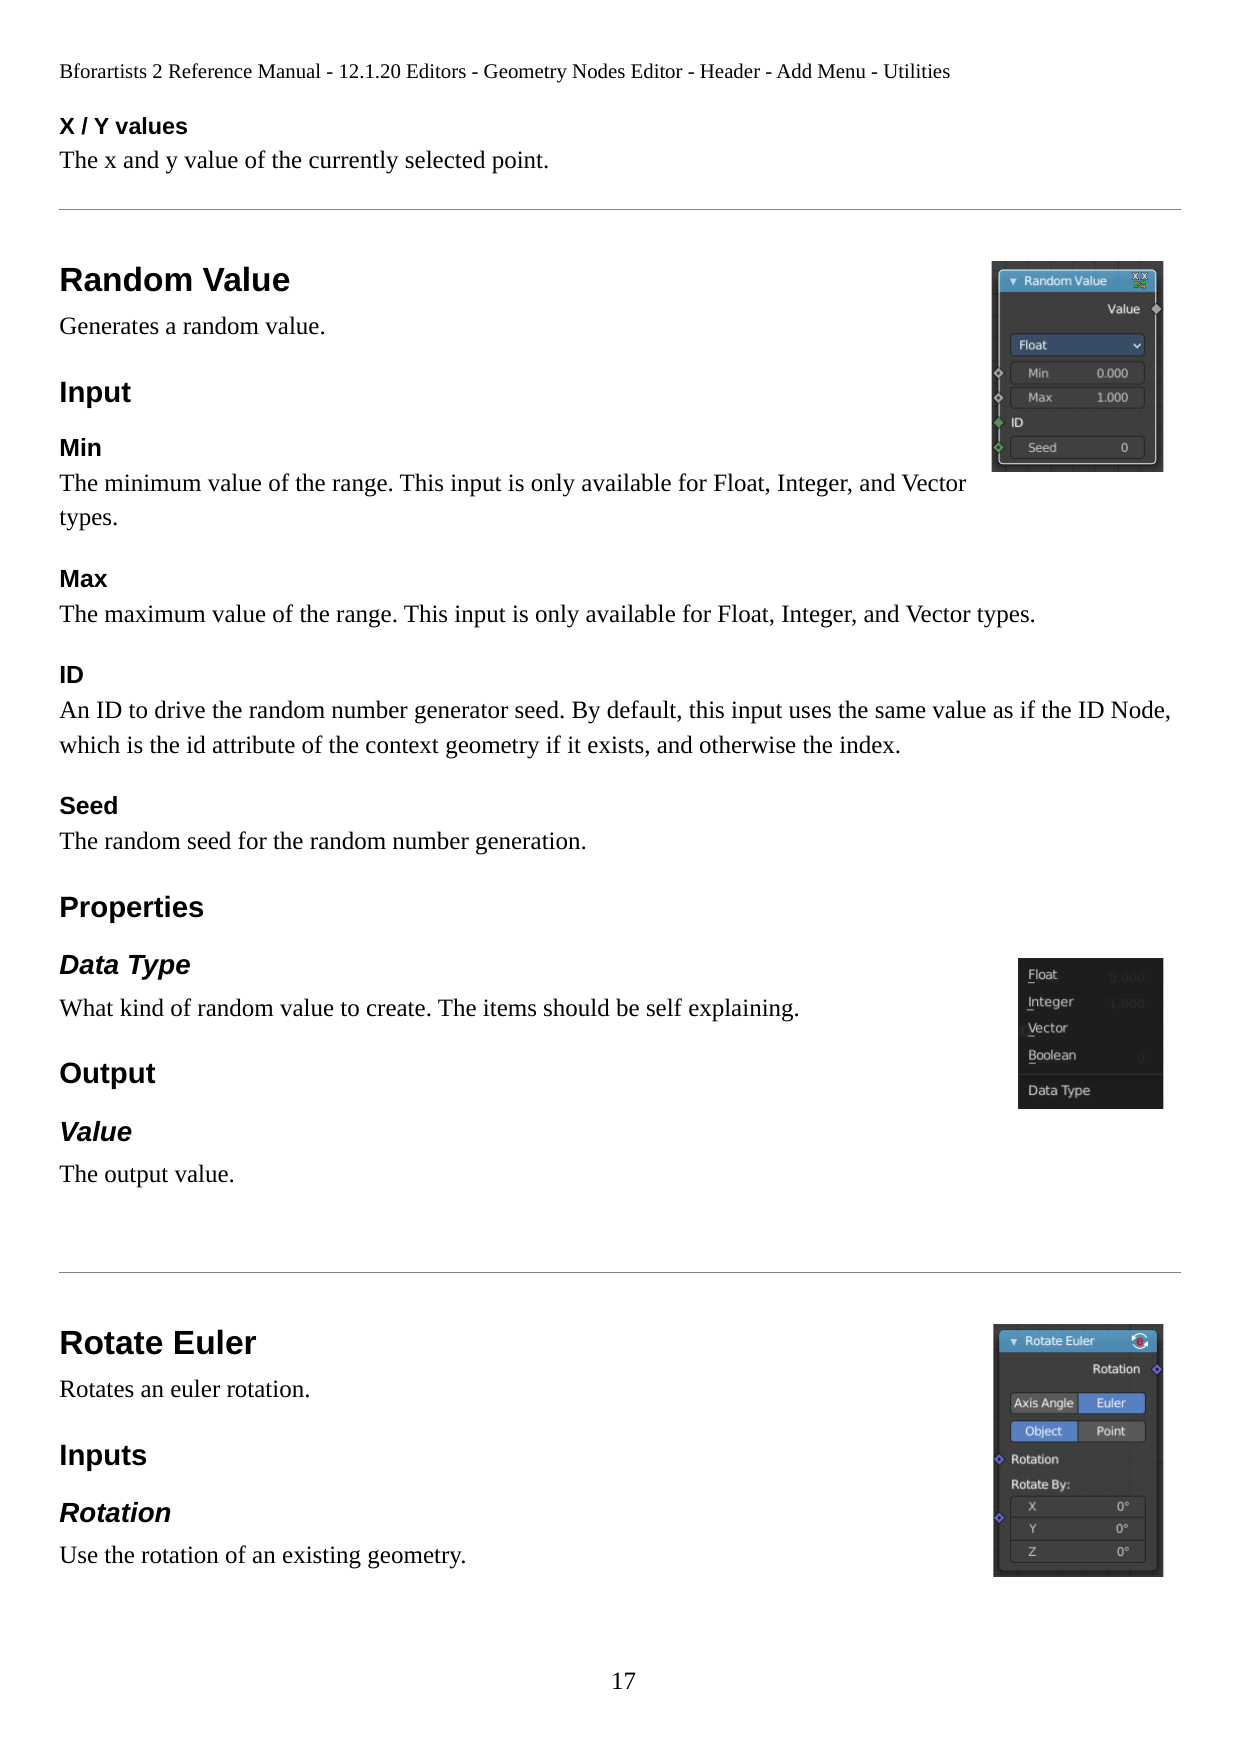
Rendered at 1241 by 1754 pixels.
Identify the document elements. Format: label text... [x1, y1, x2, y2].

subtitle Seed [59, 791, 1181, 820]
subtitle Inputs [59, 1437, 993, 1471]
text The minimum value of the range. This input is only available for Float, Integer, and Vector types. [59, 468, 1181, 531]
subtitle Output [59, 1056, 1018, 1090]
subtitle [1164, 1056, 1181, 1090]
picture [1018, 958, 1164, 1109]
text The maximum value of the range. This input is only available for Float, Integer, and Vector types. [59, 599, 1181, 628]
subtitle [1164, 374, 1181, 408]
text Use the rotation of an existing geometry. [59, 1541, 993, 1569]
subtitle Rotate Euler [59, 1323, 1181, 1361]
subtitle Input [59, 374, 991, 408]
text The output value. [59, 1159, 1181, 1188]
subtitle Properties [59, 890, 1181, 923]
picture [991, 261, 1164, 472]
subtitle [1164, 1437, 1181, 1471]
subtitle ID [59, 660, 1181, 689]
subtitle Min [59, 433, 991, 462]
subtitle Max [59, 564, 1181, 593]
text Rotates an euler rotation. [59, 1374, 993, 1403]
subtitle Rotation [59, 1496, 993, 1528]
text What kind of random value to create. The items should be self explaining. [59, 993, 1018, 1022]
text An ID to drive the random number generator seed. By default, this input uses the same value as if the ID Node, which is the id attribute of the context geometry if it exists, and otherwise the index. [59, 695, 1181, 758]
text The x and y value of the currently selected point. [59, 146, 1181, 174]
subtitle Data Type [59, 948, 1181, 980]
text The random seed for the random number generation. [59, 826, 1181, 855]
subtitle [1164, 1496, 1181, 1528]
text Generates a random value. [59, 311, 991, 339]
subtitle [1164, 433, 1181, 462]
subtitle X / Y values [59, 113, 1181, 139]
subtitle Random Value [59, 260, 1181, 298]
subtitle Value [59, 1115, 1181, 1147]
picture [993, 1324, 1164, 1577]
